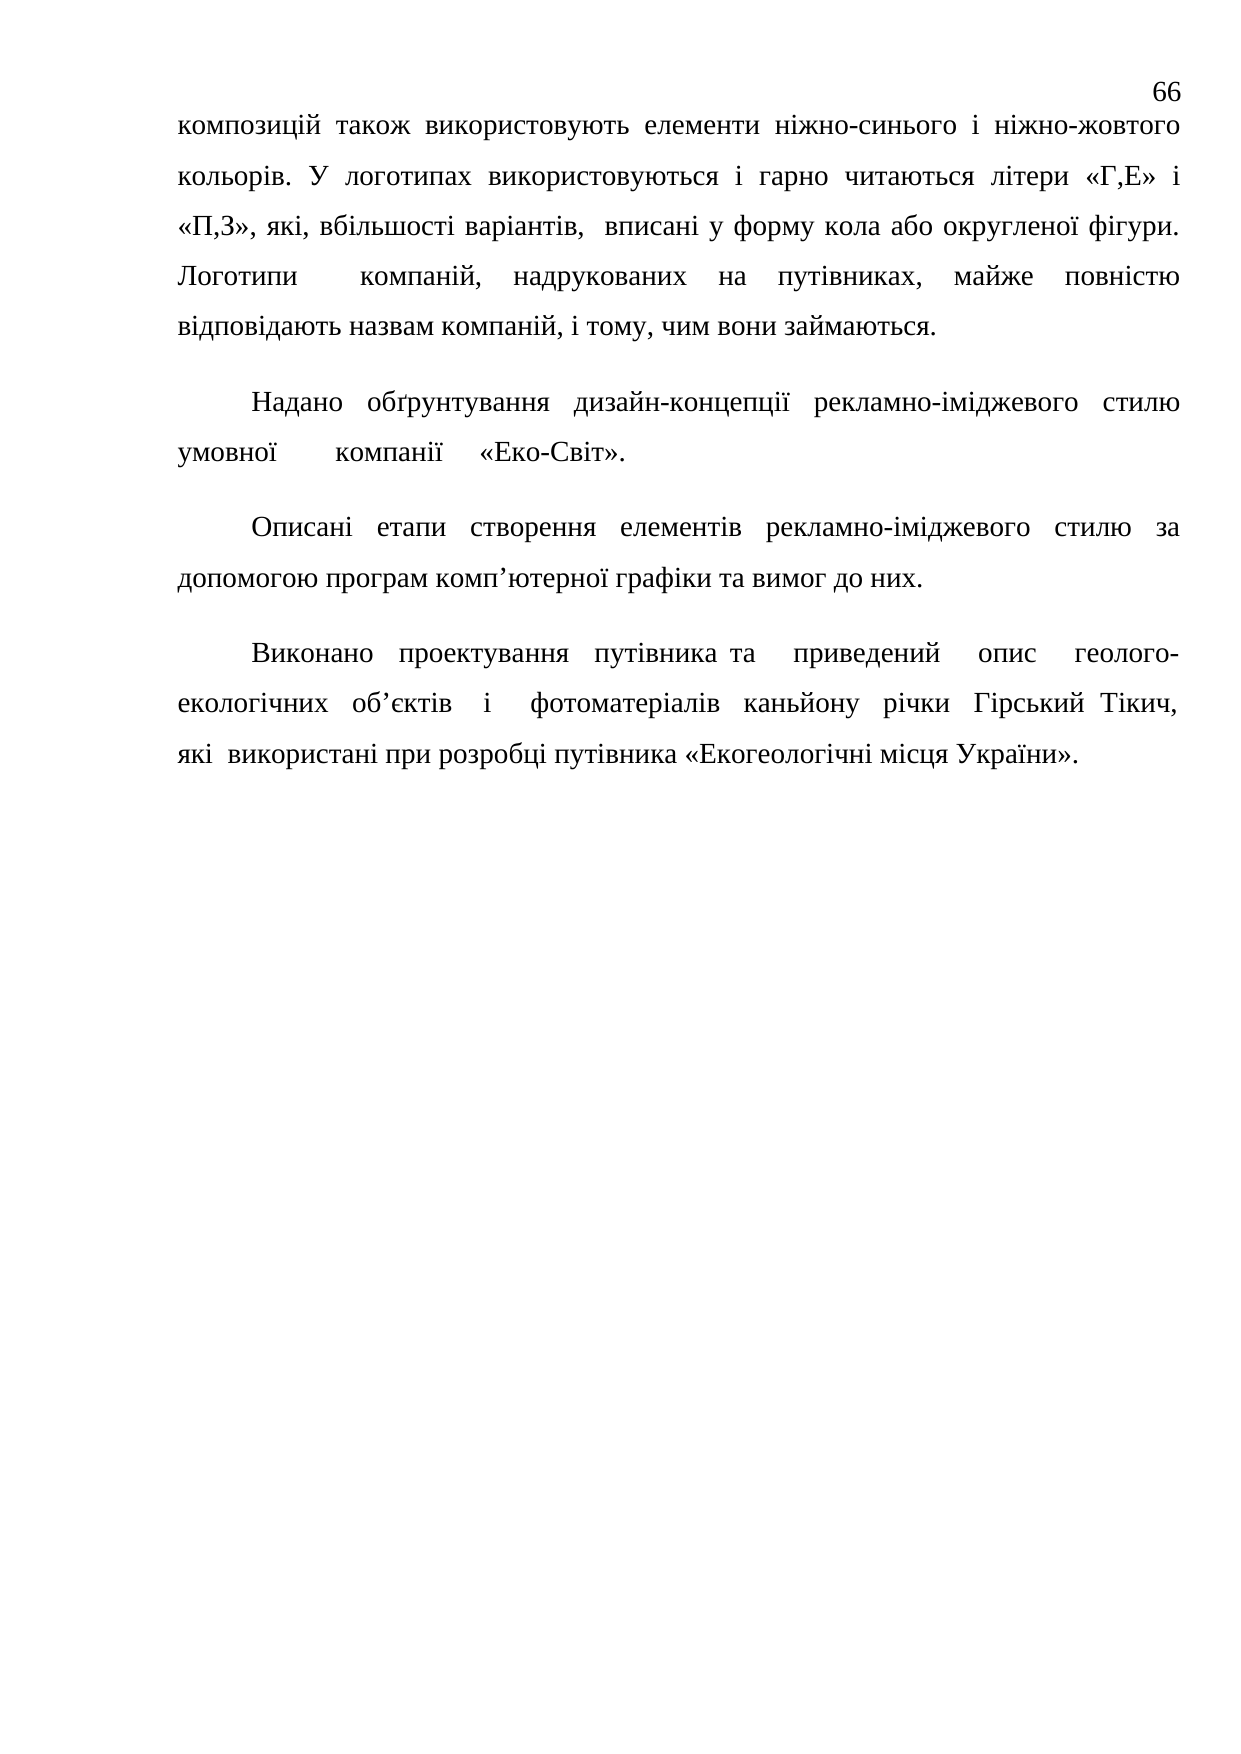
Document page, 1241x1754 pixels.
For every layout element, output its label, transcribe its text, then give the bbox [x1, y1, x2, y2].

text композицій також використовують елементи ніжно-синього і ніжно-жовтого кольорів. У логотипах використовуються і гарно читаються літери «Г,Е» і «П,З», які, вбільшості варіантів, вписані у форму кола або округленої фігури. Логотипи компаній, надрукованих на путівниках, майже повністю відповідають назвам компаній, і тому, чим вони займаються. [177, 107, 1181, 342]
text Описані етапи створення елементів рекламно-іміджевого стилю за допомогою програм комп’ютерної графіки та вимог до них. [177, 509, 1181, 593]
text Виконано проектування путівника та приведений опис геолого-екологічних об’єктів і фотоматеріалів каньйону річки Гірський Тікич, які використані при розробці путівника «Екогеологічні місця України». [177, 635, 1181, 769]
text Надано обґрунтування дизайн-концепції рекламно-іміджевого стилю умовної компанії «Еко-Світ». [177, 384, 1181, 468]
